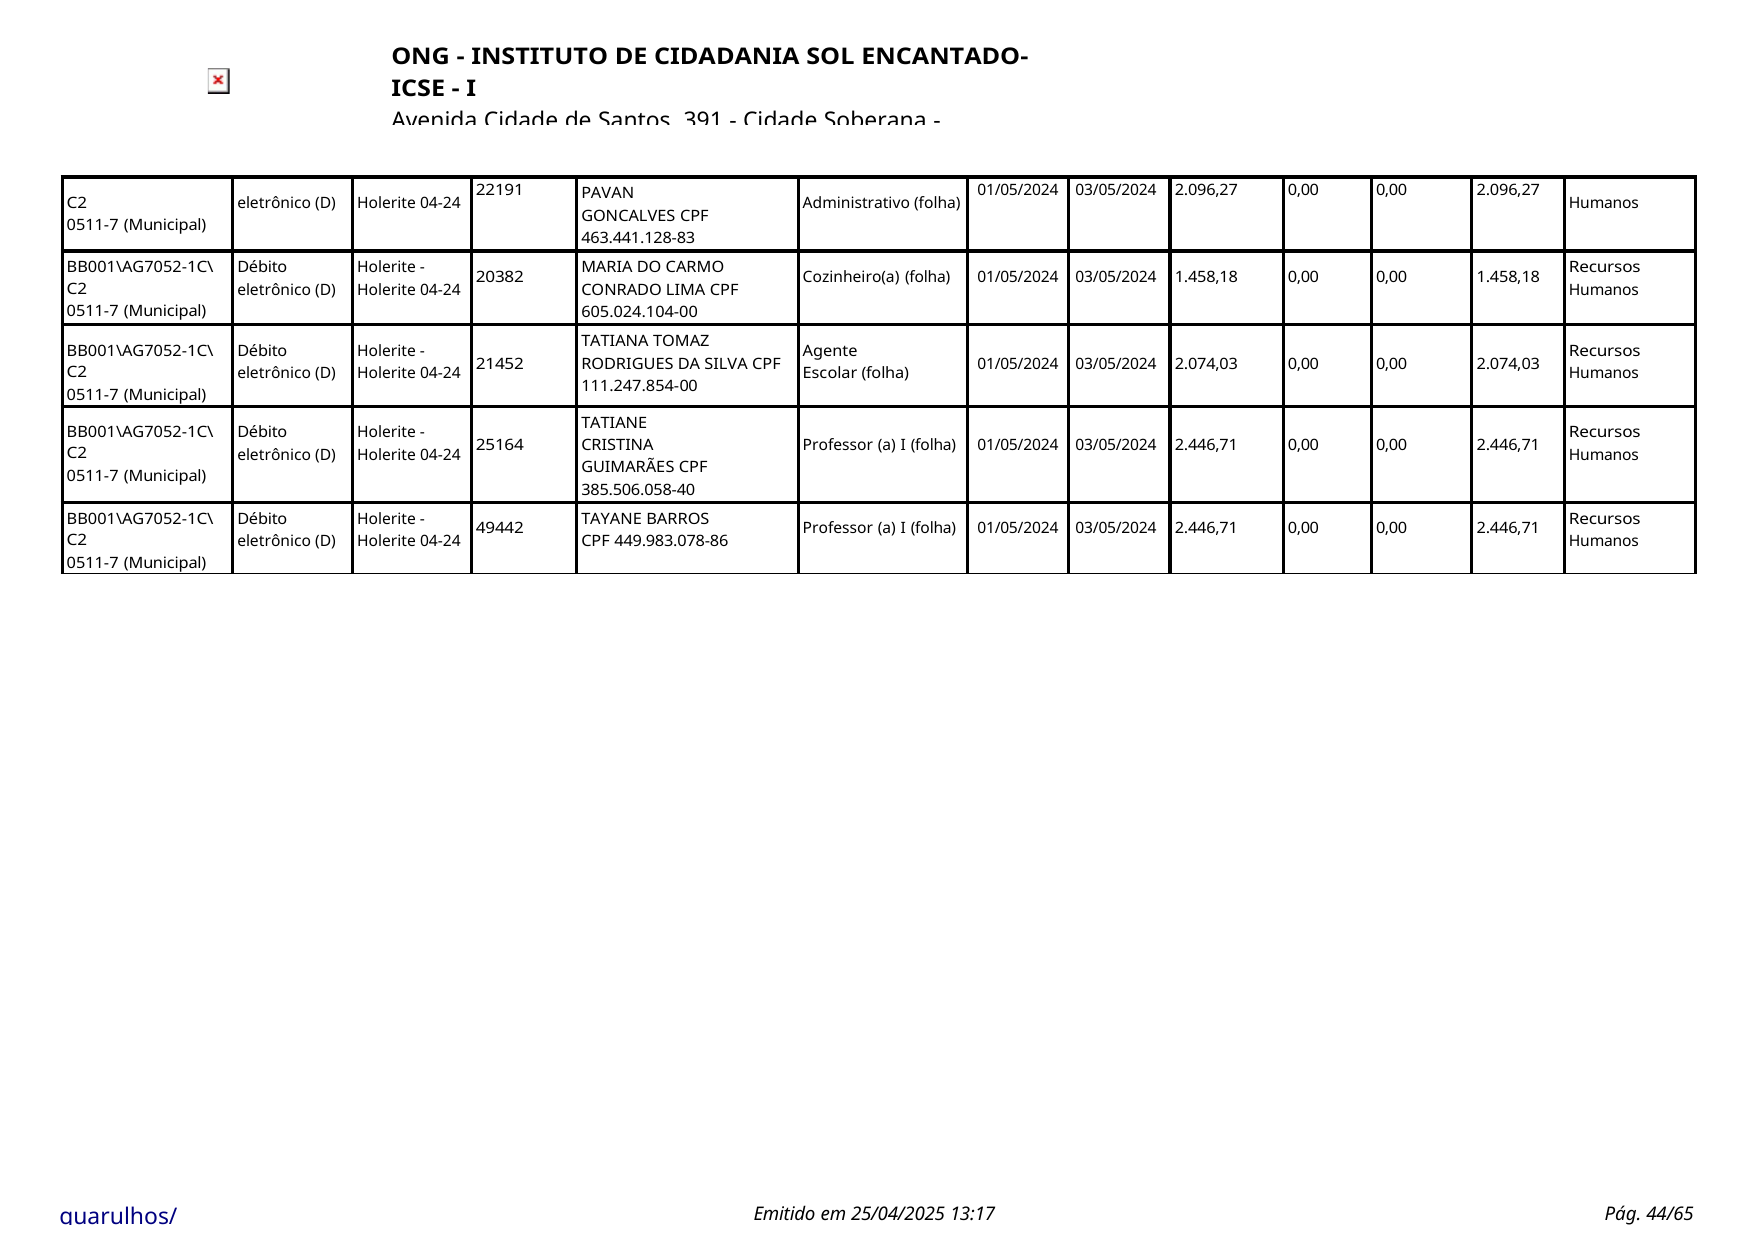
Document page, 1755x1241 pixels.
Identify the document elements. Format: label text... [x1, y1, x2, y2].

table_cell - Holerite 04-24 [354, 179, 470, 249]
table_cell 0,00 [1373, 408, 1470, 501]
table_cell 0,00 [1285, 504, 1370, 573]
table_cell Cozinheiro(a) (folha) [800, 253, 966, 323]
table_cell 01/05/2024 [969, 253, 1067, 323]
table_cell Professor (a) I (folha) [800, 408, 966, 501]
table_cell 2.446,71 [1172, 504, 1282, 573]
table_cell 0,00 [1373, 326, 1470, 404]
table_cell 2.446,71 [1172, 408, 1282, 501]
table_cell 03/05/2024 [1070, 179, 1168, 249]
table_cell Holerite - Holerite 04-24 [354, 504, 470, 573]
table_cell 22191 [473, 179, 575, 249]
table_cell 20382 [473, 253, 575, 323]
table_cell 49442 [473, 504, 575, 573]
table_cell Recursos Humanos [1566, 408, 1694, 501]
table_cell 0,00 [1285, 253, 1370, 323]
table_cell 01/05/2024 [969, 179, 1067, 249]
table_cell TAYANE BARROS CPF 449.983.078-86 [578, 504, 797, 573]
table_cell 0,00 [1373, 179, 1470, 249]
table_cell 03/05/2024 [1070, 408, 1168, 501]
table_cell Recursos Humanos [1566, 253, 1694, 323]
table_cell Administrativo (folha) [800, 179, 966, 249]
table_cell Agente Escolar (folha) [800, 326, 966, 404]
table_cell Holerite - Holerite 04-24 [354, 253, 470, 323]
table_cell C2 0511-7 (Municipal) [64, 179, 231, 249]
table_cell 03/05/2024 [1070, 504, 1168, 573]
table_cell 2.096,27 [1172, 179, 1282, 249]
table_cell 2.074,03 [1172, 326, 1282, 404]
table_cell Holerite - Holerite 04-24 [354, 408, 470, 501]
table_cell TATIANA TOMAZ RODRIGUES DA SILVA CPF 111.247.854-00 [578, 326, 797, 404]
table_cell 01/05/2024 [969, 504, 1067, 573]
table_cell 0,00 [1285, 408, 1370, 501]
table_cell eletrônico (D) [234, 179, 351, 249]
table_cell 1.458,18 [1172, 253, 1282, 323]
table_cell Débito eletrônico (D) [234, 504, 351, 573]
table_cell MARIA DO CARMO CONRADO LIMA CPF 605.024.104-00 [578, 253, 797, 323]
table_cell BB001\AG7052-1C\C2 0511-7 (Municipal) [64, 504, 231, 573]
table_cell 03/05/2024 [1070, 253, 1168, 323]
table_cell Recursos Humanos [1566, 504, 1694, 573]
table_cell 0,00 [1285, 326, 1370, 404]
table_cell Professor (a) I (folha) [800, 504, 966, 573]
table_cell BB001\AG7052-1C\C2 0511-7 (Municipal) [64, 326, 231, 404]
table_cell TATIANE CRISTINA GUIMARÃES CPF 385.506.058-40 [578, 408, 797, 501]
table_cell BB001\AG7052-1C\C2 0511-7 (Municipal) [64, 408, 231, 501]
table_cell 0,00 [1285, 179, 1370, 249]
table_cell 01/05/2024 [969, 326, 1067, 404]
table_cell Débito eletrônico (D) [234, 326, 351, 404]
table_cell Débito eletrônico (D) [234, 408, 351, 501]
table_cell Holerite - Holerite 04-24 [354, 326, 470, 404]
table_cell 2.074,03 [1473, 326, 1563, 404]
table_cell 25164 [473, 408, 575, 501]
table_cell Recursos Humanos [1566, 326, 1694, 404]
table_cell 2.096,27 [1473, 179, 1563, 249]
table_cell 01/05/2024 [969, 408, 1067, 501]
table_cell 2.446,71 [1473, 408, 1563, 501]
table_cell BB001\AG7052-1C\C2 0511-7 (Municipal) [64, 253, 231, 323]
table_cell 0,00 [1373, 504, 1470, 573]
table_cell 0,00 [1373, 253, 1470, 323]
table_cell Débito eletrônico (D) [234, 253, 351, 323]
table_cell 1.458,18 [1473, 253, 1563, 323]
table_cell Humanos [1566, 179, 1694, 249]
table_cell PAVAN GONCALVES CPF 463.441.128-83 [578, 179, 797, 249]
table_cell 03/05/2024 [1070, 326, 1168, 404]
table_cell 2.446,71 [1473, 504, 1563, 573]
table_cell 21452 [473, 326, 575, 404]
